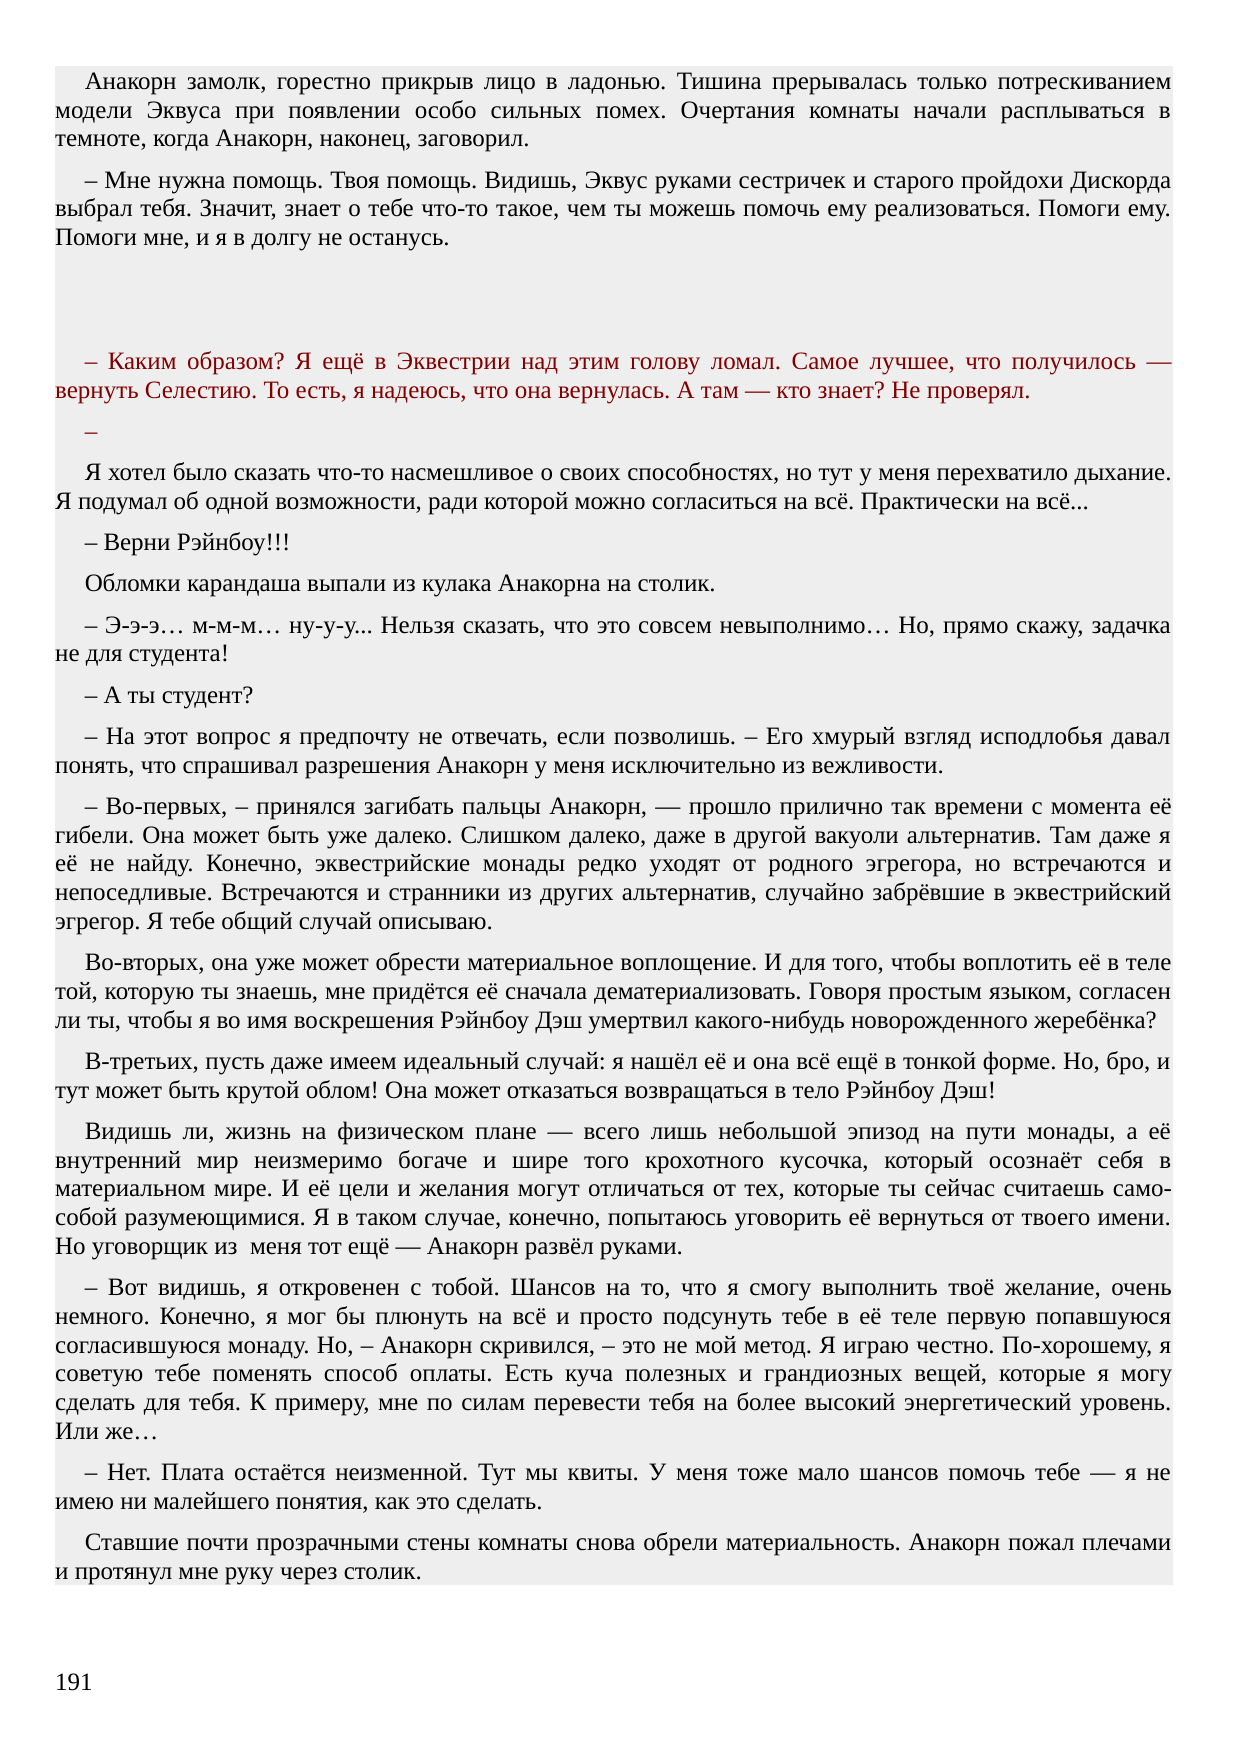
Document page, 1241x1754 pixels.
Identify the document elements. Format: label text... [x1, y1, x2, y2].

text – Мне нужна помощь. Твоя помощь. Видишь, Эквус руками сестричек и старого пройдохи Дискорда выбрал тебя. Значит, знает о тебе что-то такое, чем ты можешь помочь ему реализоваться. Помоги ему. Помоги мне, и я в долгу не останусь. [55, 165, 1173, 251]
text – Верни Рэйнбоу!!! [55, 527, 1173, 556]
text Ставшие почти прозрачными стены комнаты снова обрели материальность. Анакорн пожал плечами и протянул мне руку через столик. [55, 1527, 1173, 1585]
text Во-вторых, она уже может обрести материальное воплощение. И для того, чтобы воплотить её в теле той, которую ты знаешь, мне придётся её сначала дематериализовать. Говоря простым языком, согласен ли ты, чтобы я во имя воскрешения Рэйнбоу Дэш умертвил какого-нибудь новорожденного жеребёнка? [55, 947, 1173, 1033]
text – Во-первых, – принялся загибать пальцы Анакорн, — прошло прилично так времени с момента её гибели. Она может быть уже далеко. Слишком далеко, даже в другой вакуоли альтернатив. Там даже я её не найду. Конечно, эквестрийские монады редко уходят от родного эгрегора, но встречаются и непоседливые. Встречаются и странники из других альтернатив, случайно забрёвшие в эквестрийский эгрегор. Я тебе общий случай описываю. [55, 791, 1173, 935]
text – [55, 416, 1173, 445]
text Видишь ли, жизнь на физическом плане — всего лишь небольшой эпизод на пути монады, а её внутренний мир неизмеримо богаче и шире того крохотного кусочка, который осознаёт себя в материальном мире. И её цели и желания могут отличаться от тех, которые ты сейчас считаешь само-собой разумеющимися. Я в таком случае, конечно, попытаюсь уговорить её вернуться от твоего имени. Но уговорщик из меня тот ещё — Анакорн развёл руками. [55, 1116, 1173, 1260]
text Обломки карандаша выпали из кулака Анакорна на столик. [55, 568, 1173, 597]
text В-третьих, пусть даже имеем идеальный случай: я нашёл её и она всё ещё в тонкой форме. Но, бро, и тут может быть крутой облом! Она может отказаться возвращаться в тело Рэйнбоу Дэш! [55, 1046, 1173, 1103]
text Анакорн замолк, горестно прикрыв лицо в ладонью. Тишина прерывалась только потрескиванием модели Эквуса при появлении особо сильных помех. Очертания комнаты начали расплываться в темноте, когда Анакорн, наконец, заговорил. [55, 66, 1173, 152]
text – На этот вопрос я предпочту не отвечать, если позволишь. – Его хмурый взгляд исподлобья давал понять, что спрашивал разрешения Анакорн у меня исключительно из вежливости. [55, 721, 1173, 778]
text – Нет. Плата остаётся неизменной. Тут мы квиты. У меня тоже мало шансов помочь тебе — я не имею ни малейшего понятия, как это сделать. [55, 1457, 1173, 1515]
text Я хотел было сказать что-то насмешливое о своих способностях, но тут у меня перехватило дыхание. Я подумал об одной возможности, ради которой можно согласиться на всё. Практически на всё... [55, 457, 1173, 515]
text – Каким образом? Я ещё в Эквестрии над этим голову ломал. Самое лучшее, что получилось — вернуть Селестию. То есть, я надеюсь, что она вернулась. А там — кто знает? Не проверял. [55, 346, 1173, 403]
text – А ты студент? [55, 680, 1173, 708]
text – Э-э-э… м-м-м… ну-у-у... Нельзя сказать, что это совсем невыполнимо… Но, прямо скажу, задачка не для студента! [55, 610, 1173, 667]
text – Вот видишь, я откровенен с тобой. Шансов на то, что я смогу выполнить твоё желание, очень немного. Конечно, я мог бы плюнуть на всё и просто подсунуть тебе в её теле первую попавшуюся согласившуюся монаду. Но, – Анакорн скривился, – это не мой метод. Я играю честно. По-хорошему, я советую тебе поменять способ оплаты. Есть куча полезных и грандиозных вещей, которые я могу сделать для тебя. К примеру, мне по силам перевести тебя на более высокий энергетический уровень. Или же… [55, 1272, 1173, 1445]
